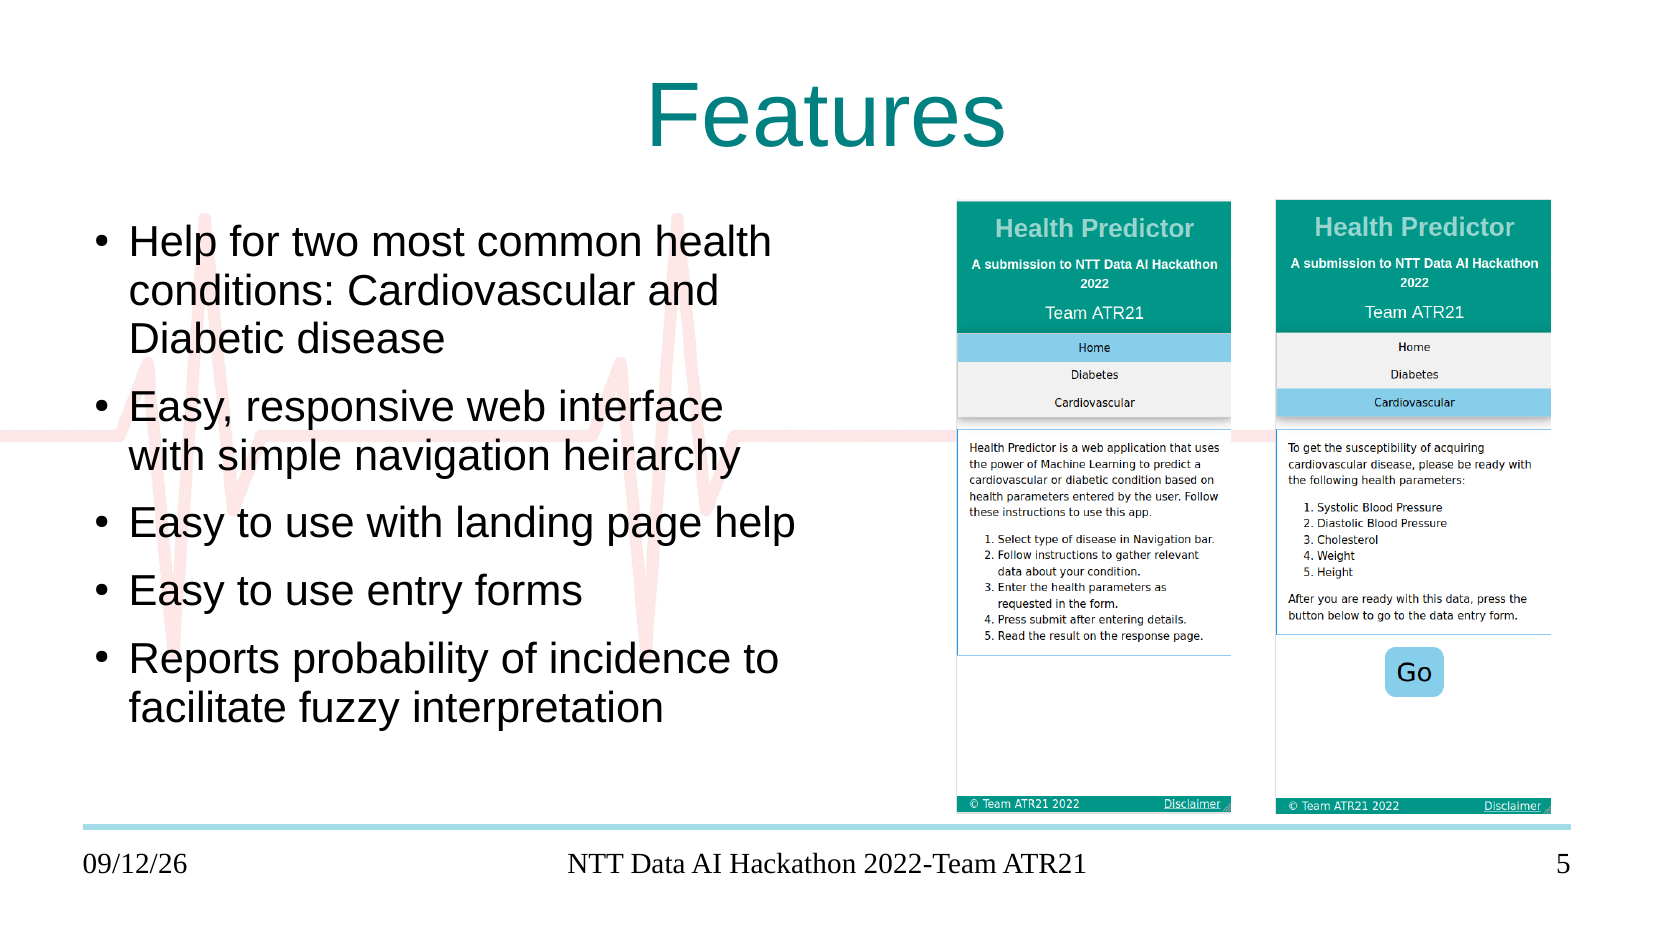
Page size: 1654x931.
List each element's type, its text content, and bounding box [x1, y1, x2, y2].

title Features [82, 37, 1571, 193]
picture [0, 0, 1654, 931]
list Help for two most common health conditions: Cardiovascular and Diabetic disease Easy, responsive web interface with simple navigation heirarchy Easy to use with landing page help Easy to use entry forms Reports probability of incidence to facilitate fuzzy interpretation [82, 217, 809, 758]
